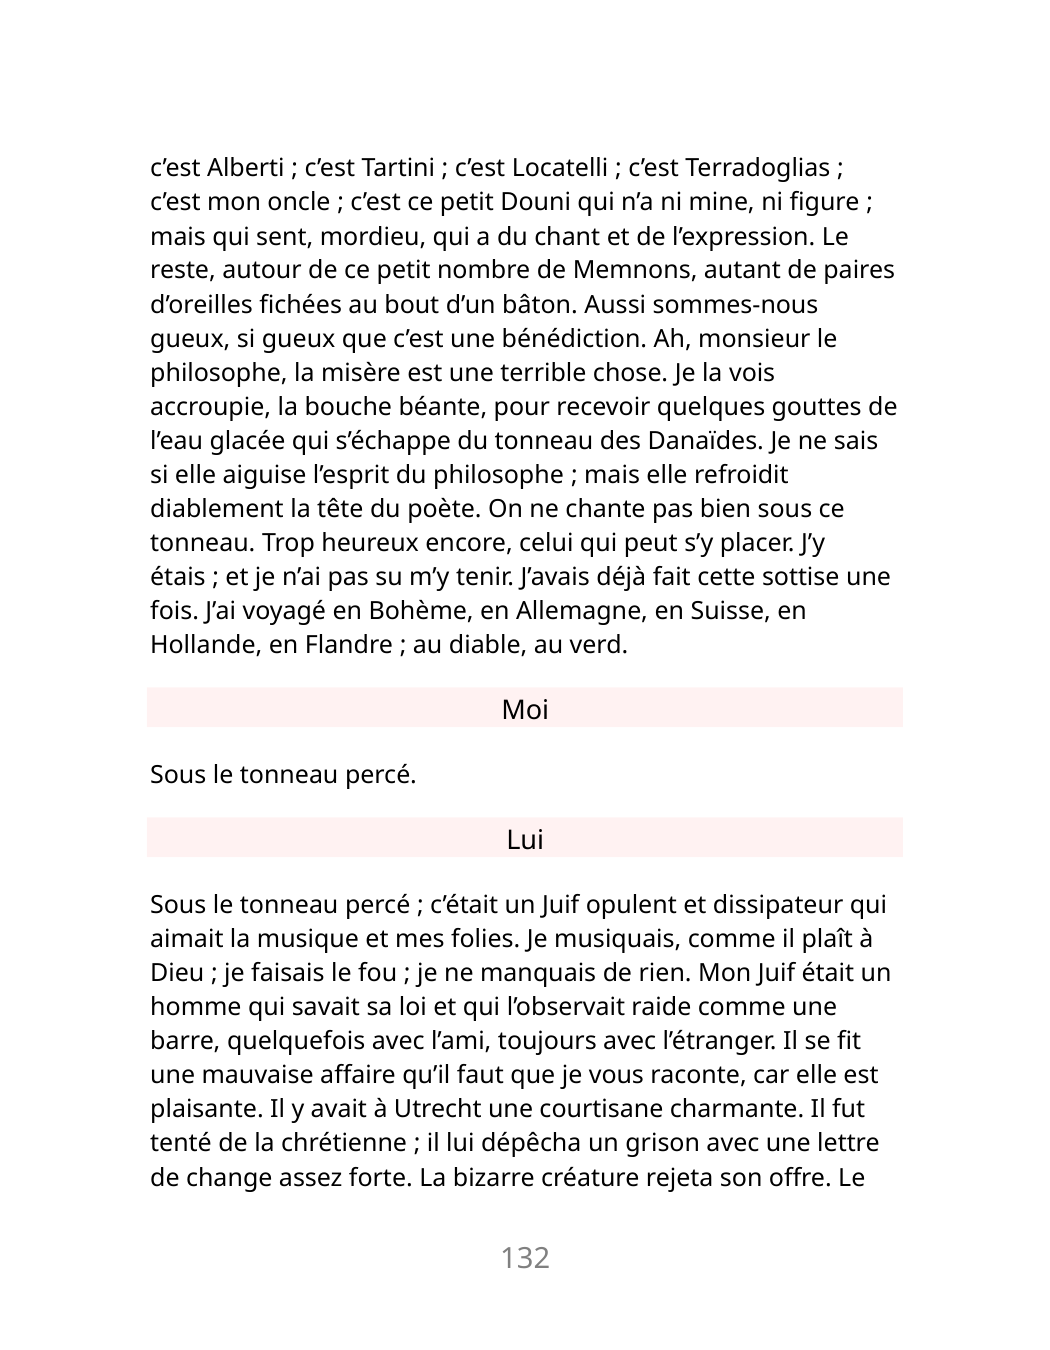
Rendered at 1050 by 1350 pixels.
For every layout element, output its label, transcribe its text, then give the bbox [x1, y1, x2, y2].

text Sous le tonneau percé ; c’était un Juif opulent et dissipateur qui aimait la musique et mes folies. Je musiquais, comme il plaît à Dieu ; je faisais le fou ; je ne manquais de rien. Mon Juif était un homme qui savait sa loi et qui l’observait raide comme une barre, quelquefois avec l’ami, toujours avec l’étranger. Il se fit une mauvaise affaire qu’il faut que je vous raconte, car elle est plaisante. Il y avait à Utrecht une courtisane charmante. Il fut tenté de la chrétienne ; il lui dépêcha un grison avec une lettre de change assez forte. La bizarre créature rejeta son offre. Le [150, 887, 900, 1193]
text c’est Alberti ; c’est Tartini ; c’est Locatelli ; c’est Terradoglias ; c’est mon oncle ; c’est ce petit Douni qui n’a ni mine, ni figure ; mais qui sent, mordieu, qui a du chant et de l’expression. Le reste, autour de ce petit nombre de Memnons, autant de paires d’oreilles fichées au bout d’un bâton. Aussi sommes-nous gueux, si gueux que c’est une bénédiction. Ah, monsieur le philosophe, la misère est une terrible chose. Je la vois accroupie, la bouche béante, pour recevoir quelques gouttes de l’eau glacée qui s’échappe du tonneau des Danaïdes. Je ne sais si elle aiguise l’esprit du philosophe ; mais elle refroidit diablement la tête du poète. On ne chante pas bien sous ce tonneau. Trop heureux encore, celui qui peut s’y placer. J’y étais ; et je n’ai pas su m’y tenir. J’avais déjà fait cette sottise une fois. J’ai voyagé en Bohème, en Allemagne, en Suisse, en Hollande, en Flandre ; au diable, au verd. [150, 150, 900, 661]
text Moi [147, 687, 903, 727]
text Sous le tonneau percé. [150, 757, 900, 791]
text Lui [147, 817, 903, 857]
